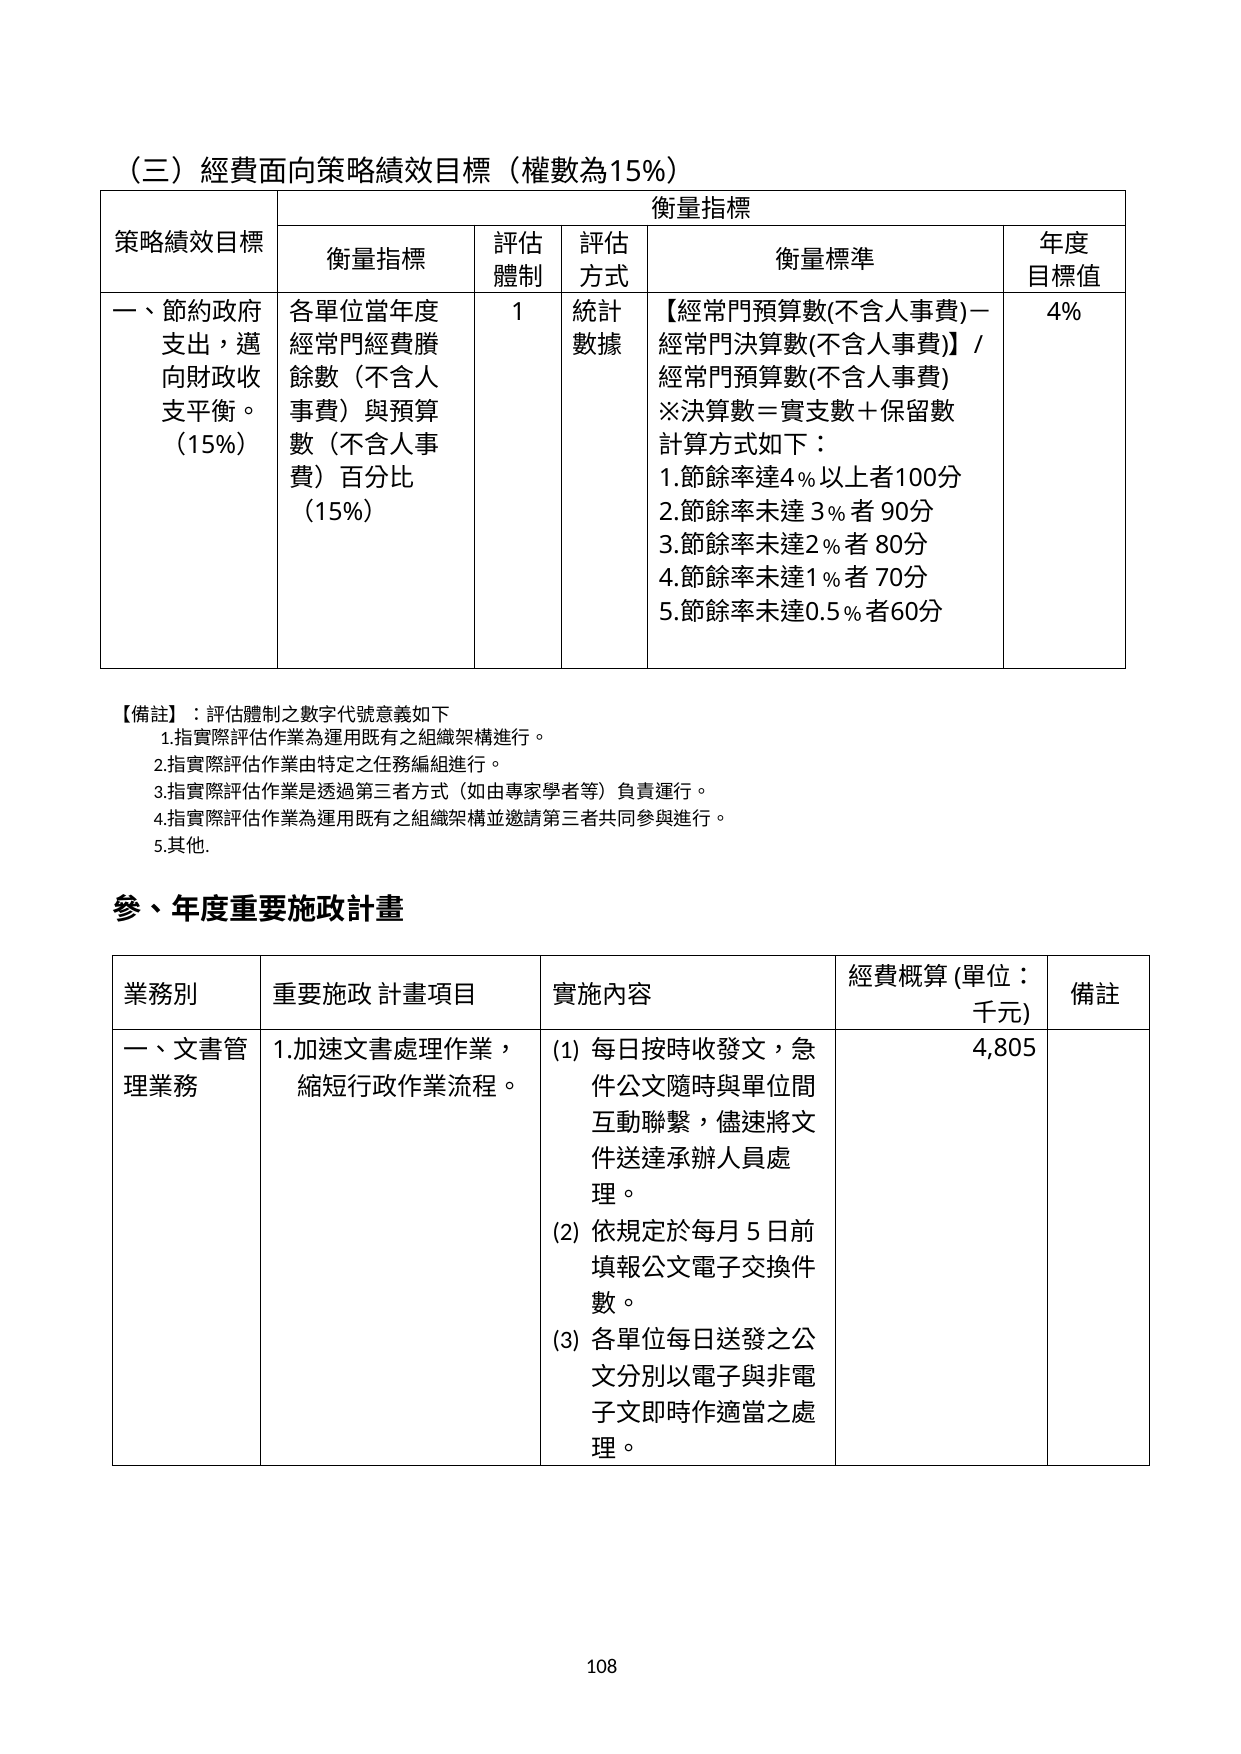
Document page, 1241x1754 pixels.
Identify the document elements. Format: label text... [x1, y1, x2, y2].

table_header 衡量指標 [278, 191, 1125, 224]
table_cell 評估體制 [475, 226, 561, 292]
table_header 策略績效目標 [101, 191, 277, 292]
table_cell 一、文書管理業務 [113, 1030, 260, 1465]
table_cell 每日按時收發文，急件公文隨時與單位間互動聯繫，儘速將文件送達承辦人員處理。 依規定於每月5日前填報公文電子交換件數。 各單位每日送發之公文分別以電子與非電子文即時作適當之處理。 [541, 1030, 835, 1465]
table_cell 評估方式 [562, 226, 647, 292]
list 指實際評估作業為運用既有之組織架構並邀請第三者共同參與進行。 [150, 810, 1128, 829]
table_header 重要施政 計畫項目 [261, 956, 540, 1029]
table_cell 衡量指標 [278, 226, 474, 292]
list 指實際評估作業是透過第三者方式（如由專家學者等）負責運行。 [150, 783, 1128, 802]
table_cell 各單位當年度經常門經費賸餘數（不含人事費）與預算數（不含人事費）百分比（15%） [278, 293, 474, 668]
subtitle 參、年度重要施政計畫 [112, 886, 1128, 928]
text 【備註】：評估體制之數字代號意義如下 [112, 706, 1128, 725]
table_cell 1.加速文書處理作業，縮短行政作業流程。 [261, 1030, 540, 1465]
table_cell 1 [475, 293, 561, 668]
table_cell 年度 目標值 [1004, 226, 1125, 292]
table_header 實施內容 [541, 956, 835, 1029]
text （三）經費面向策略績效目標（權數為15%） [112, 148, 1128, 190]
table_cell [1048, 1030, 1149, 1465]
table_cell 4% [1004, 293, 1125, 668]
list 指實際評估作業為運用既有之組織架構進行。 [156, 729, 1128, 748]
table_header 經費概算 (單位：千元) [836, 956, 1047, 1029]
table_cell 統計數據 [562, 293, 647, 668]
table_header 業務別 [113, 956, 260, 1029]
table_cell 4,805 [836, 1030, 1047, 1465]
table_cell 【經常門預算數(不含人事費)－經常門決算數(不含人事費)】/經常門預算數(不含人事費) ※決算數＝實支數＋保留數 計算方式如下： 1.節餘率達4﹪以上者100分 2.節餘率未達 3﹪者 90分 3.節餘率未達2﹪者 80分 4.節餘率未達1﹪者 70分 5.節餘率未達0.5﹪者60分 [648, 293, 1003, 668]
list 指實際評估作業由特定之任務編組進行。 [150, 756, 1128, 775]
list 其他. [150, 837, 1128, 856]
table_cell 衡量標準 [648, 226, 1003, 292]
table_cell 節約政府支出，邁向財政收支平衡。（15%） [101, 293, 277, 668]
table_header 備註 [1048, 956, 1149, 1029]
